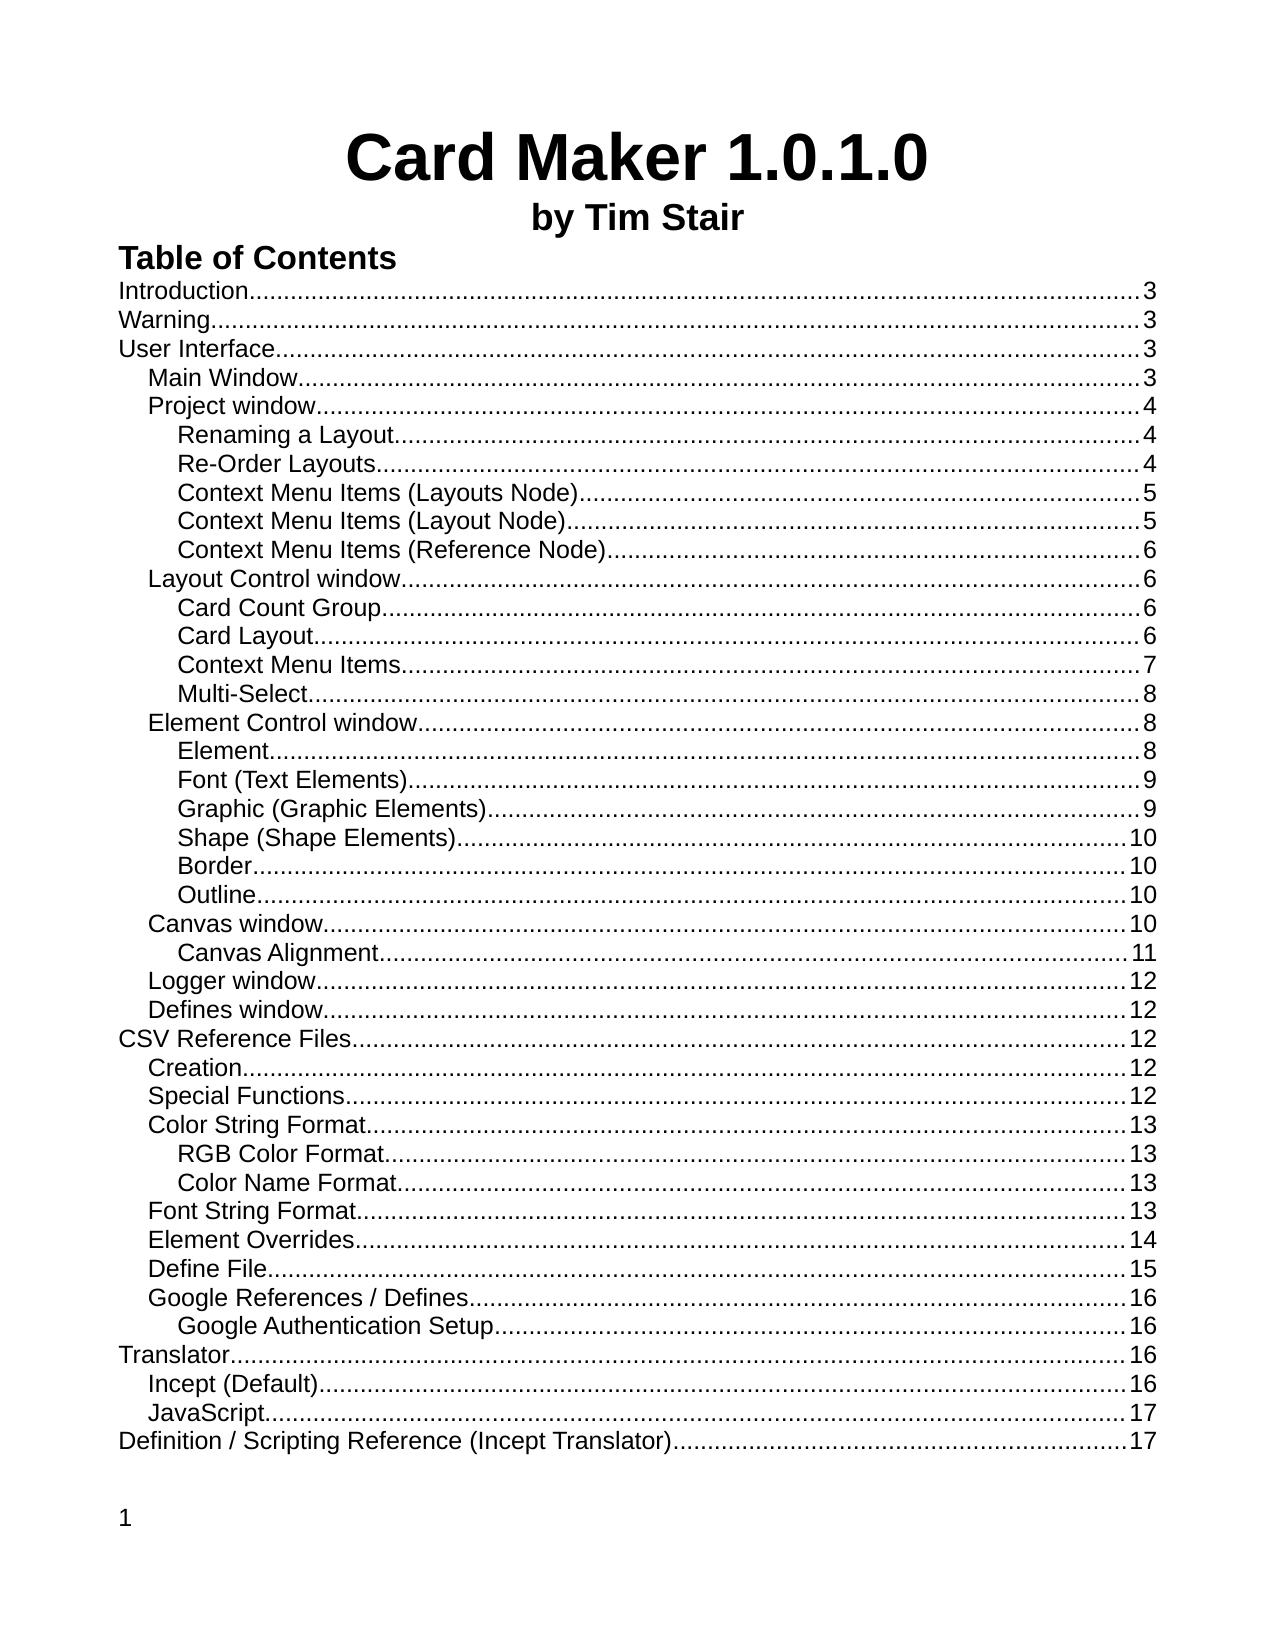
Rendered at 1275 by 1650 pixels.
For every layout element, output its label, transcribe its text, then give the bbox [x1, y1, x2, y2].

text Context Menu Items (Layout Node) 5 [177, 506, 1157, 535]
text Creation 12 [148, 1053, 1157, 1081]
subtitle Table of Contents [118, 238, 1157, 276]
text Project window 4 [148, 391, 1157, 420]
text Define File 15 [148, 1254, 1157, 1283]
text Font String Format 13 [148, 1196, 1157, 1225]
text Layout Control window 6 [148, 564, 1157, 593]
text Translator 16 [118, 1340, 1157, 1369]
text Element 8 [177, 736, 1157, 765]
text Multi-Select 8 [177, 679, 1157, 708]
text Shape (Shape Elements) 10 [177, 823, 1157, 851]
text Card Layout 6 [177, 621, 1157, 650]
text Context Menu Items 7 [177, 650, 1157, 679]
text Border 10 [177, 851, 1157, 880]
text Introduction 3 [118, 276, 1157, 305]
text Element Overrides 14 [148, 1225, 1157, 1254]
text Font (Text Elements) 9 [177, 765, 1157, 794]
text Special Functions 12 [148, 1081, 1157, 1110]
text Card Count Group 6 [177, 593, 1157, 621]
text Main Window 3 [148, 363, 1157, 391]
text RGB Color Format 13 [177, 1139, 1157, 1168]
text Context Menu Items (Layouts Node) 5 [177, 478, 1157, 506]
text Google Authentication Setup 16 [177, 1311, 1157, 1340]
text Canvas window 10 [148, 909, 1157, 938]
text Google References / Defines 16 [148, 1283, 1157, 1311]
text Re-Order Layouts 4 [177, 449, 1157, 478]
text Card Maker 1.0.1.0 [118, 118, 1157, 195]
text Renaming a Layout 4 [177, 420, 1157, 449]
text by Tim Stair [118, 195, 1157, 238]
text Color String Format 13 [148, 1110, 1157, 1139]
text Definition / Scripting Reference (Incept Translator) 17 [118, 1426, 1157, 1455]
text Incept (Default) 16 [148, 1369, 1157, 1398]
text Context Menu Items (Reference Node) 6 [177, 535, 1157, 564]
text Graphic (Graphic Elements) 9 [177, 794, 1157, 823]
text Outline 10 [177, 880, 1157, 909]
text Defines window 12 [148, 995, 1157, 1024]
text CSV Reference Files 12 [118, 1024, 1157, 1053]
text User Interface 3 [118, 334, 1157, 363]
text Warning 3 [118, 305, 1157, 334]
text Color Name Format 13 [177, 1168, 1157, 1196]
text Logger window 12 [148, 966, 1157, 995]
text Canvas Alignment 11 [177, 938, 1157, 966]
text JavaScript 17 [148, 1398, 1157, 1426]
text Element Control window 8 [148, 708, 1157, 736]
